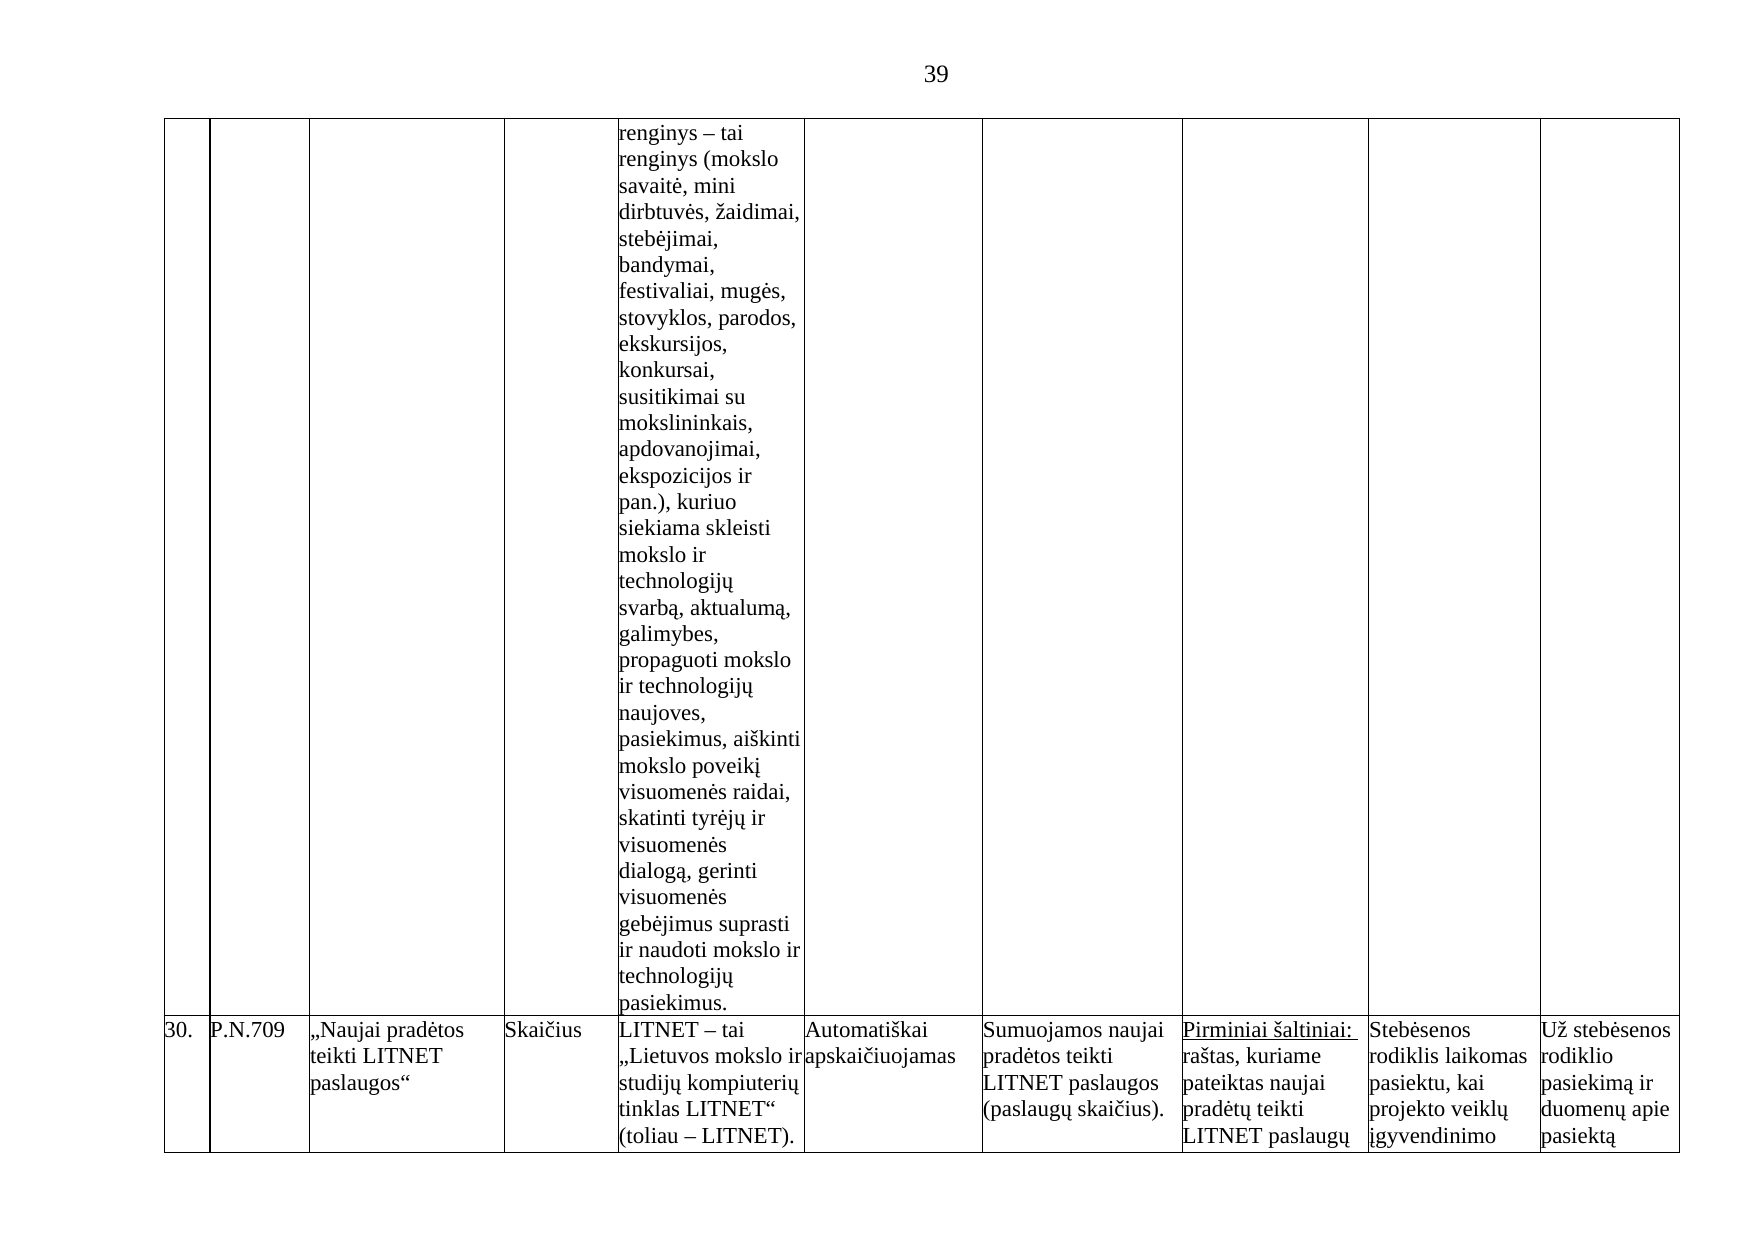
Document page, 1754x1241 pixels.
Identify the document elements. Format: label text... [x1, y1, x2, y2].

table_cell [1369, 119, 1540, 1015]
table_cell Už stebėsenos rodiklio pasiekimą ir duomenų apie pasiektą [1541, 1016, 1679, 1152]
table_cell Stebėsenos rodiklis laikomas pasiektu, kai projekto veiklų įgyvendinimo [1369, 1016, 1540, 1152]
table_cell 30. [165, 1016, 209, 1152]
table_cell [805, 119, 982, 1015]
table_cell renginys – tai renginys (mokslo savaitė, mini dirbtuvės, žaidimai, stebėjimai, bandymai, festivaliai, mugės, stovyklos, parodos, ekskursijos, konkursai, susitikimai su mokslininkais, apdovanojimai, ekspozicijos ir pan.), kuriuo siekiama skleisti mokslo ir technologijų svarbą, aktualumą, galimybes, propaguoti mokslo ir technologijų naujoves, pasiekimus, aiškinti mokslo poveikį visuomenės raidai, skatinti tyrėjų ir visuomenės dialogą, gerinti visuomenės gebėjimus suprasti ir naudoti mokslo ir technologijų pasiekimus. [619, 119, 804, 1015]
table_cell Sumuojamos naujai pradėtos teikti LITNET paslaugos (paslaugų skaičius). [983, 1016, 1182, 1152]
table_cell Automatiškai apskaičiuojamas [805, 1016, 982, 1152]
table_cell [211, 119, 309, 1015]
table_cell [505, 119, 618, 1015]
table_cell P.N.709 [211, 1016, 309, 1152]
table_cell [983, 119, 1182, 1015]
table_cell Pirminiai šaltiniai: raštas, kuriame pateiktas naujai pradėtų teikti LITNET paslaugų [1183, 1016, 1368, 1152]
table_cell „Naujai pradėtos teikti LITNET paslaugos“ [310, 1016, 504, 1152]
table_cell [165, 119, 209, 1015]
table_cell [310, 119, 504, 1015]
table_cell Skaičius [505, 1016, 618, 1152]
table_cell LITNET – tai „Lietuvos mokslo ir studijų kompiuterių tinklas LITNET“ (toliau – LITNET). [619, 1016, 804, 1152]
table_cell [1183, 119, 1368, 1015]
table_cell [1541, 119, 1679, 1015]
